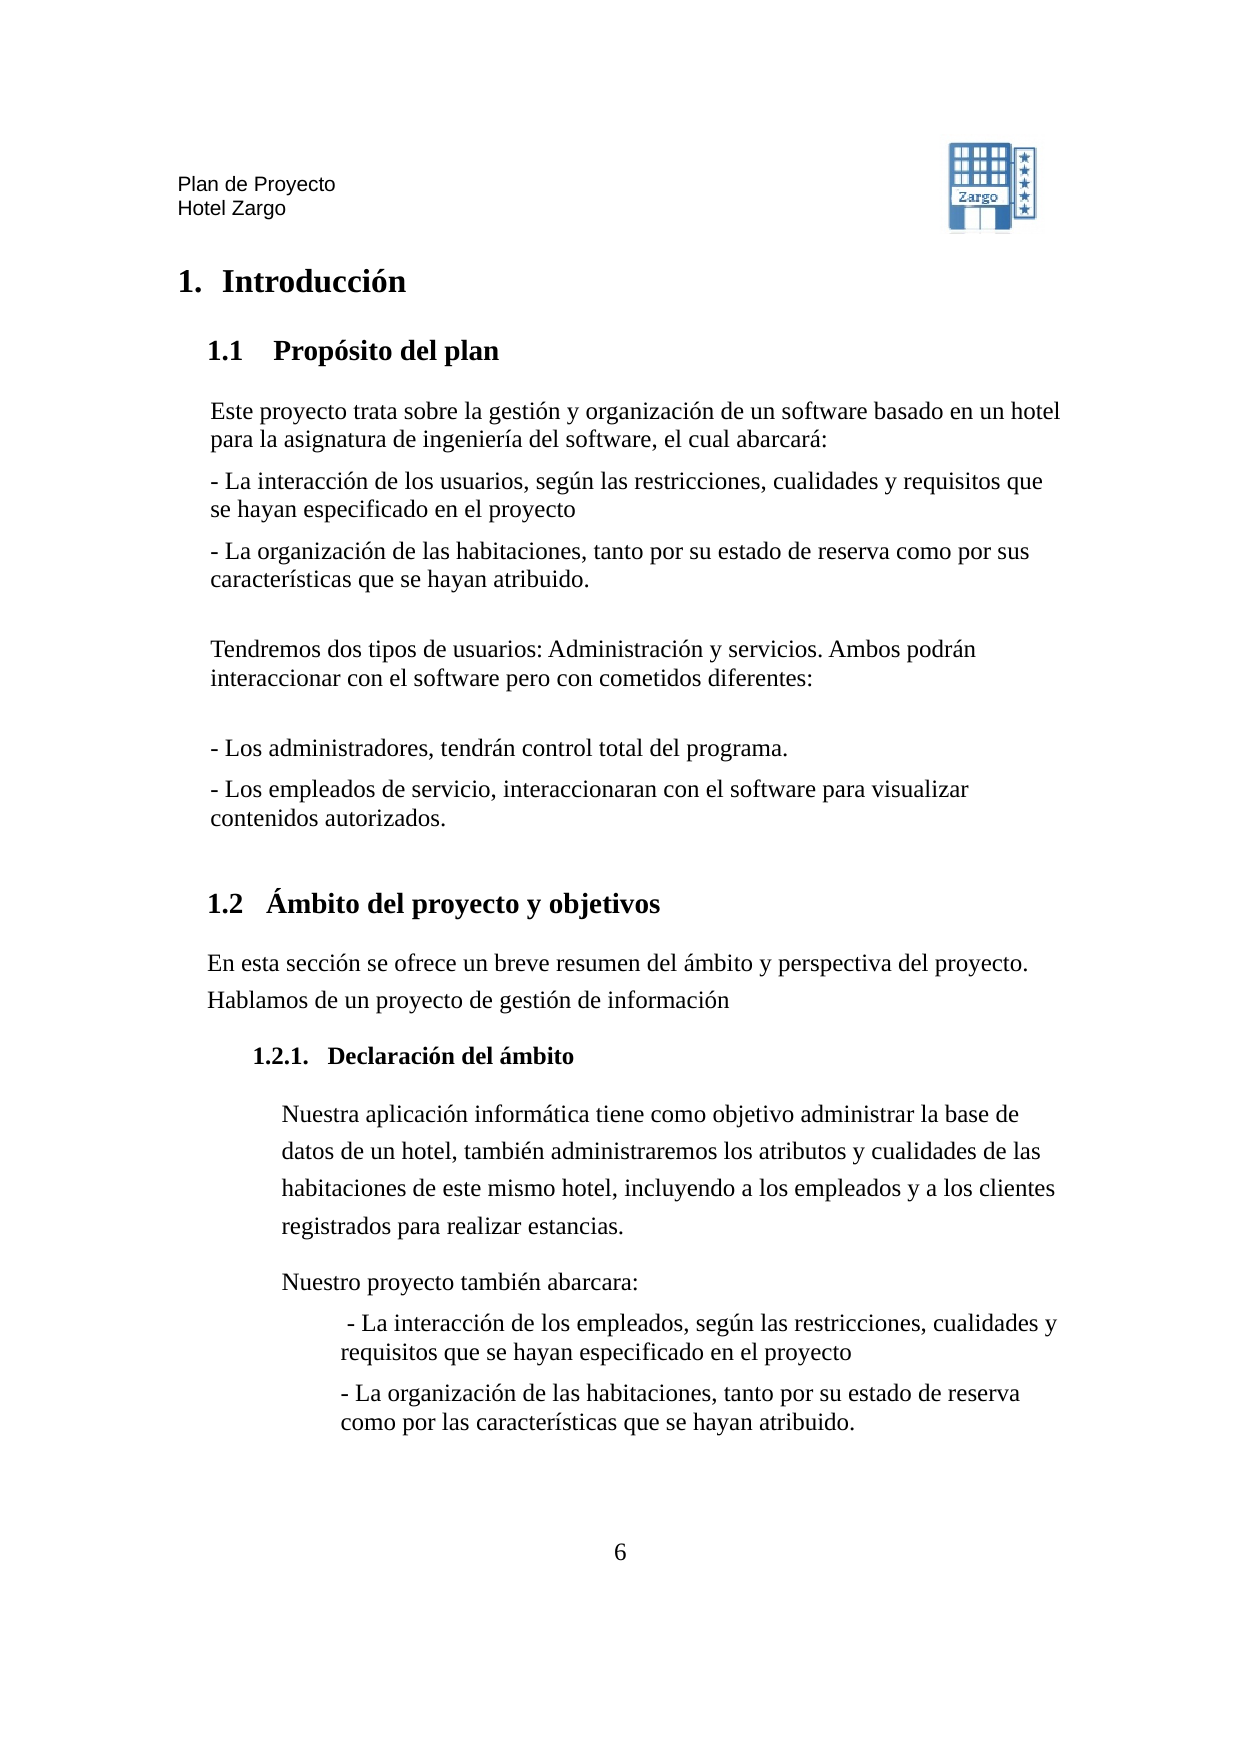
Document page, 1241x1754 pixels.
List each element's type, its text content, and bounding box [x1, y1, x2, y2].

picture [939, 134, 1045, 234]
text - Los administradores, tendrán control total del programa. [210, 733, 1063, 762]
text - La organización de las habitaciones, tanto por su estado de reserva como por sus características que se hayan atribuido. [210, 536, 1063, 622]
text En esta sección se ofrece un breve resumen del ámbito y perspectiva del proyecto. Hablamos de un proyecto de gestión de información [207, 948, 1063, 1014]
text - La organización de las habitaciones, tanto por su estado de reserva como por las características que se hayan atribuido. [340, 1378, 1063, 1436]
list Ámbito del proyecto y objetivos [207, 886, 1063, 919]
text - Los empleados de servicio, interaccionaran con el software para visualizar contenidos autorizados. [210, 774, 1063, 832]
text Nuestra aplicación informática tiene como objetivo administrar la base de datos de un hotel, también administraremos los atributos y cualidades de las habitaciones de este mismo hotel, incluyendo a los empleados y a los clientes registrados para realizar estancias. [281, 1099, 1063, 1239]
subtitle Declaración del ámbito [252, 1041, 1063, 1070]
text Este proyecto trata sobre la gestión y organización de un software basado en un hotel para la asignatura de ingeniería del software, el cual abarcará: [210, 396, 1063, 453]
list Propósito del plan [207, 333, 1063, 367]
text - La interacción de los usuarios, según las restricciones, cualidades y requisitos que se hayan especificado en el proyecto [210, 466, 1063, 523]
text - La interacción de los empleados, según las restricciones, cualidades y requisitos que se hayan especificado en el proyecto [340, 1308, 1063, 1366]
text Nuestro proyecto también abarcara: [281, 1267, 1063, 1296]
text Tendremos dos tipos de usuarios: Administración y servicios. Ambos podrán interaccionar con el software pero con cometidos diferentes: [210, 634, 1063, 721]
list Introducción [177, 262, 1063, 300]
